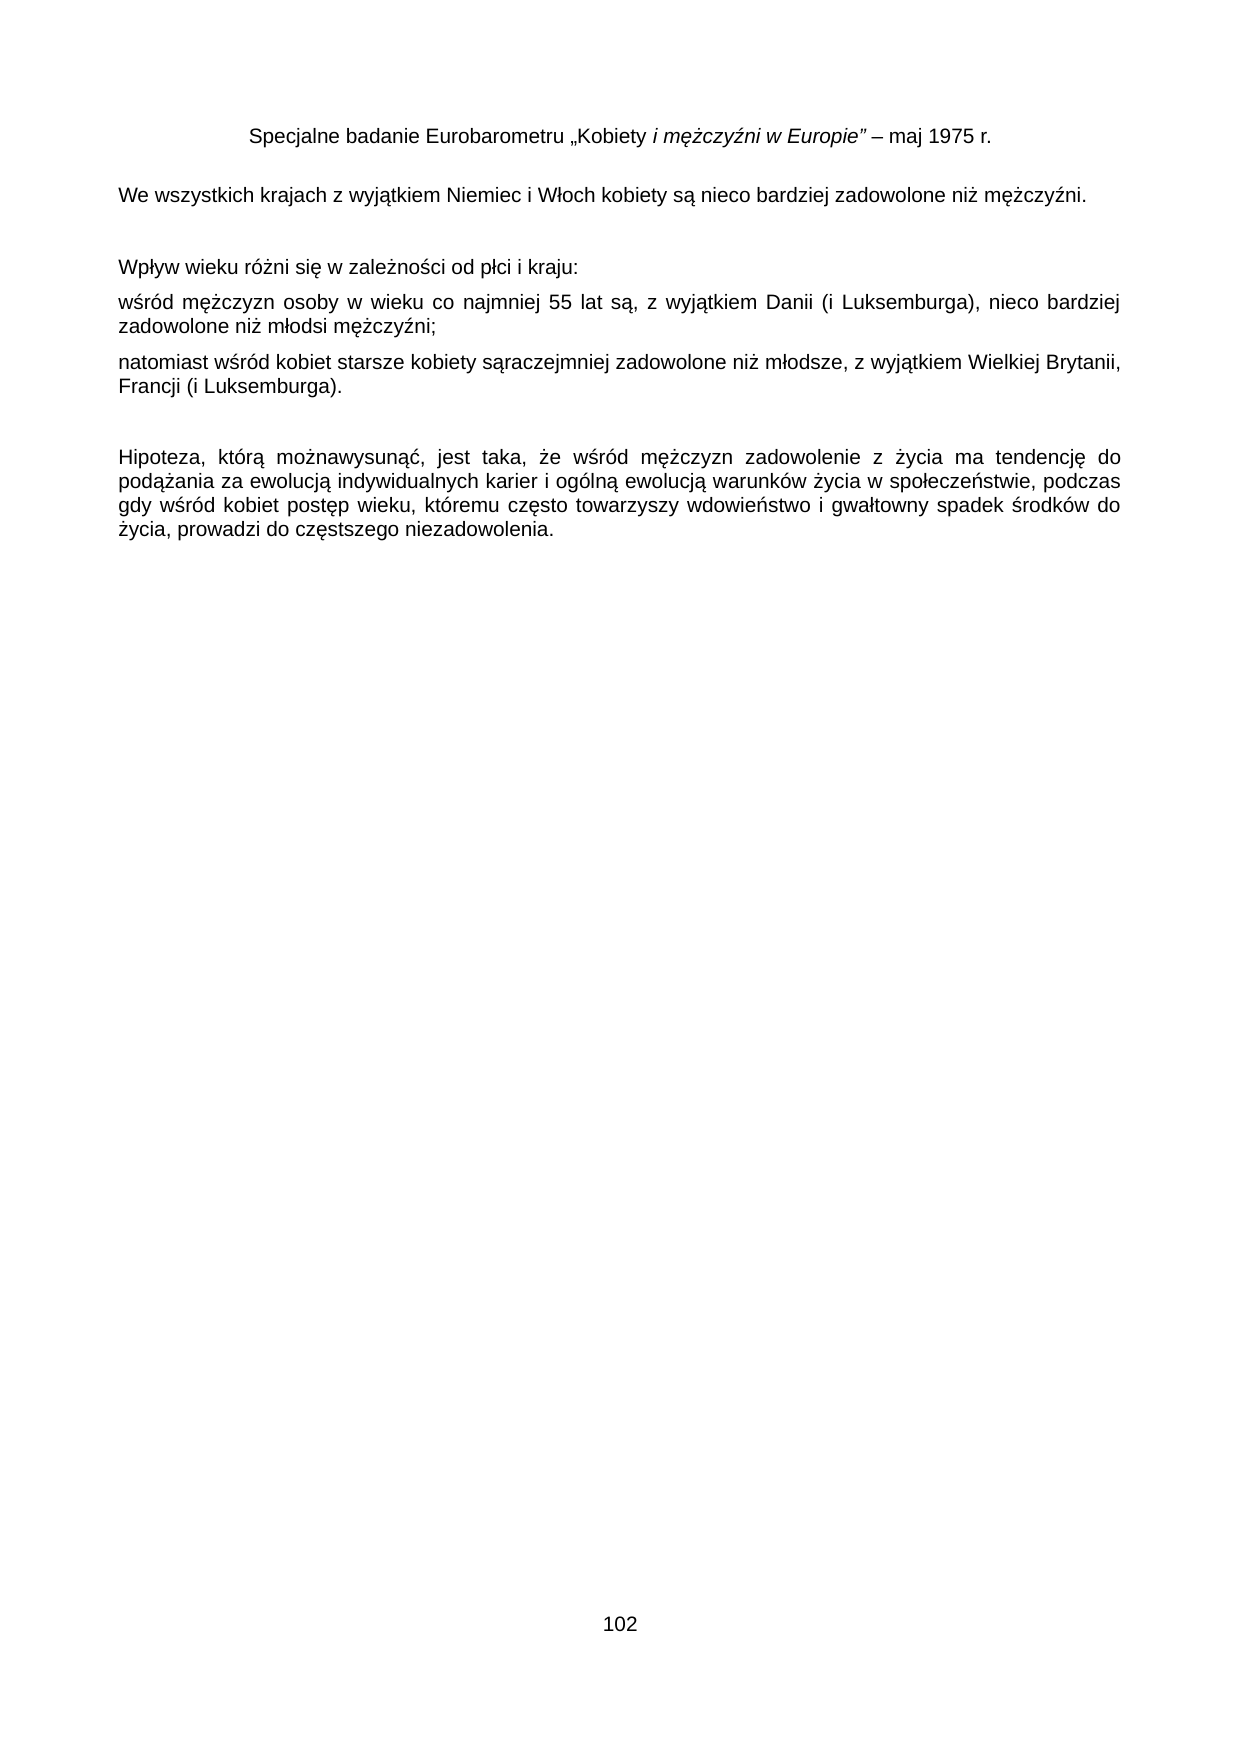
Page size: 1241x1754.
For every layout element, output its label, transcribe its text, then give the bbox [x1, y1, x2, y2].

text Hipoteza, którą możnawysunąć, jest taka, że wśród mężczyzn zadowolenie z życia ma tendencję do podążania za ewolucją indywidualnych karier i ogólną ewolucją warunków życia w społeczeństwie, podczas gdy wśród kobiet postęp wieku, któremu często towarzyszy wdowieństwo i gwałtowny spadek środków do życia, prowadzi do częstszego niezadowolenia. [118, 445, 1122, 541]
text natomiast wśród kobiet starsze kobiety sąraczejmniej zadowolone niż młodsze, z wyjątkiem Wielkiej Brytanii, Francji (i Luksemburga). [118, 350, 1122, 398]
text Wpływ wieku różni się w zależności od płci i kraju: [118, 254, 1122, 278]
text We wszystkich krajach z wyjątkiem Niemiec i Włoch kobiety są nieco bardziej zadowolone niż mężczyźni. [118, 183, 1122, 207]
text wśród mężczyzn osoby w wieku co najmniej 55 lat są, z wyjątkiem Danii (i Luksemburga), nieco bardziej zadowolone niż młodsi mężczyźni; [118, 290, 1122, 338]
